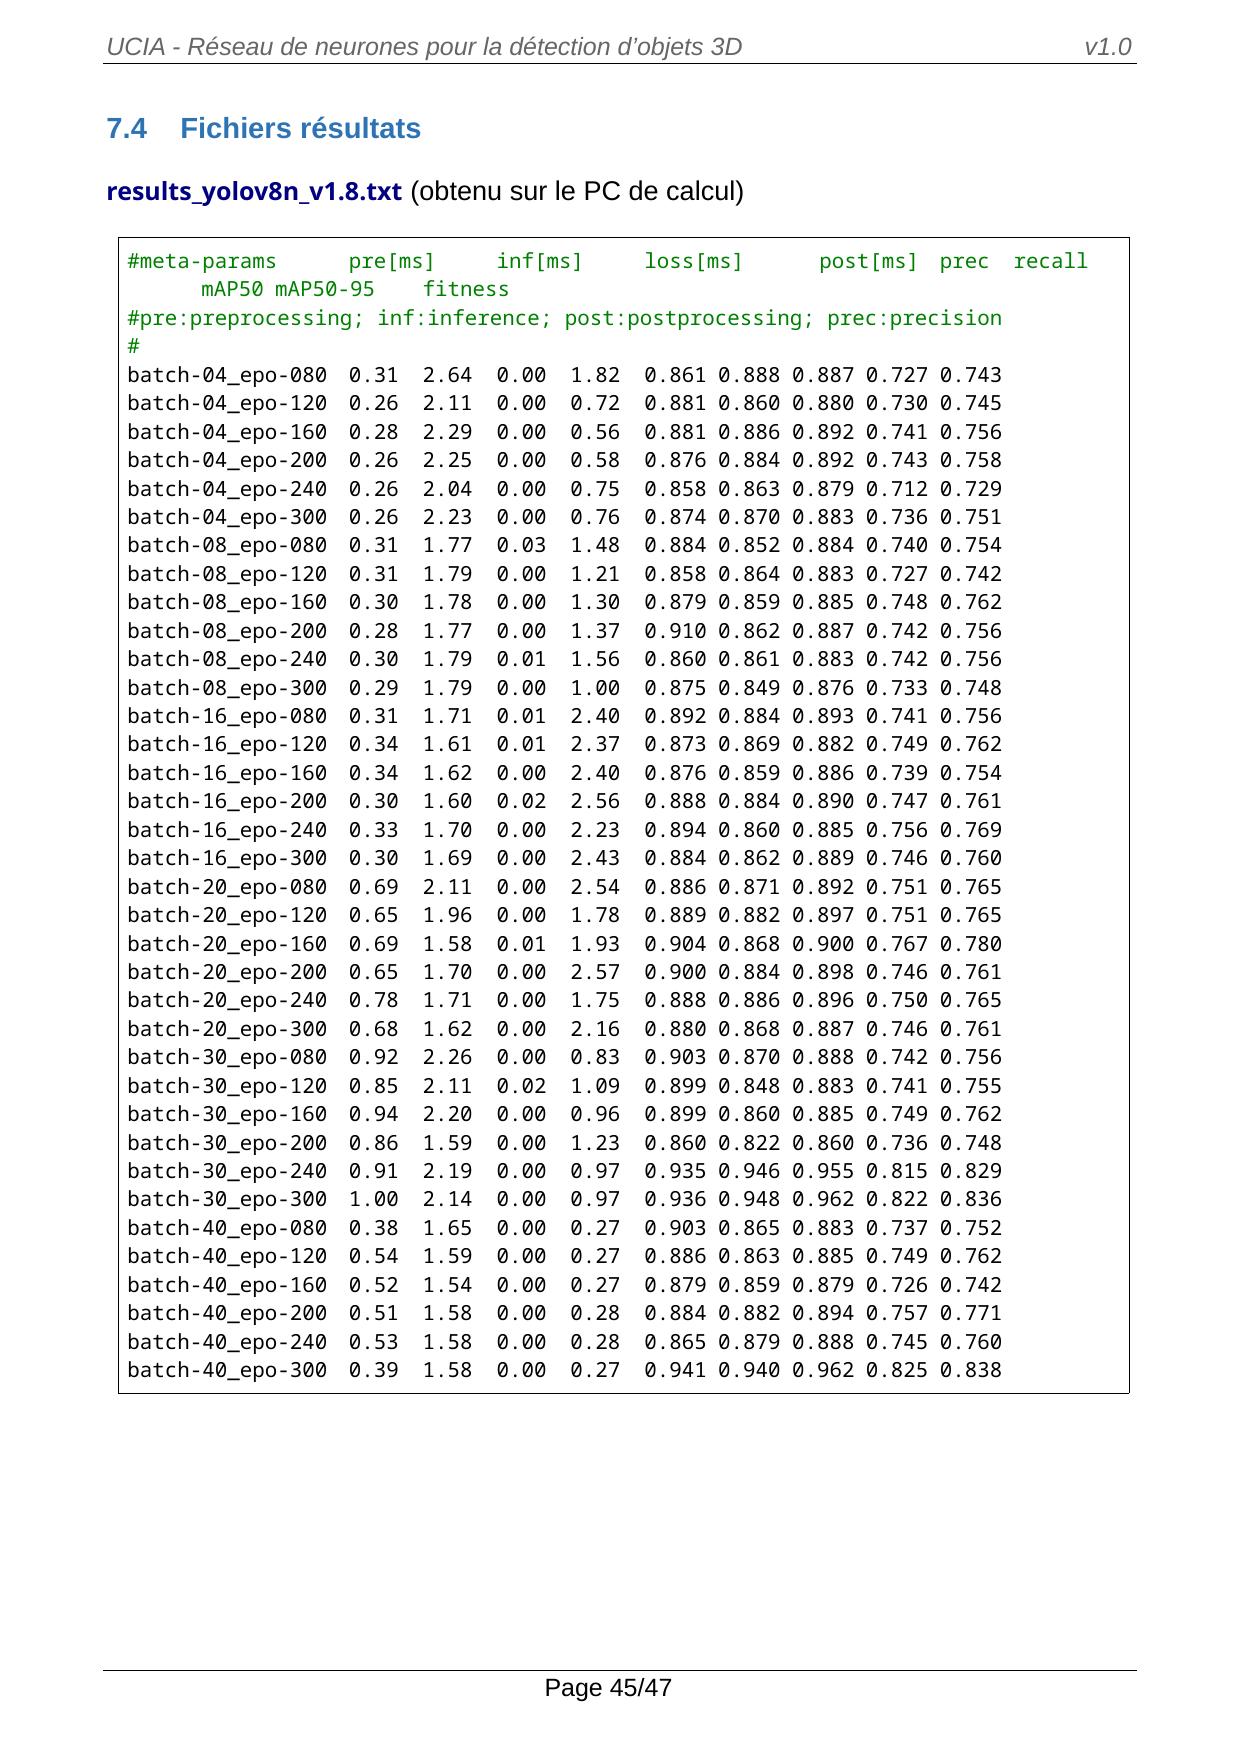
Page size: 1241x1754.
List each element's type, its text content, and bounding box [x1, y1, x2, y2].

text batch-04_epo-160 0.28 2.29 0.00 0.56 0.881 0.886 0.892 0.741 0.756 [127, 417, 1120, 445]
text batch-20_epo-160 0.69 1.58 0.01 1.93 0.904 0.868 0.900 0.767 0.780 [127, 929, 1120, 957]
text batch-04_epo-200 0.26 2.25 0.00 0.58 0.876 0.884 0.892 0.743 0.758 [127, 445, 1120, 474]
text batch-16_epo-200 0.30 1.60 0.02 2.56 0.888 0.884 0.890 0.747 0.761 [127, 786, 1120, 815]
text batch-16_epo-300 0.30 1.69 0.00 2.43 0.884 0.862 0.889 0.746 0.760 [127, 843, 1120, 872]
text batch-16_epo-240 0.33 1.70 0.00 2.23 0.894 0.860 0.885 0.756 0.769 [127, 815, 1120, 843]
text batch-40_epo-240 0.53 1.58 0.00 0.28 0.865 0.879 0.888 0.745 0.760 [127, 1327, 1120, 1355]
text batch-40_epo-120 0.54 1.59 0.00 0.27 0.886 0.863 0.885 0.749 0.762 [127, 1241, 1120, 1270]
text batch-30_epo-200 0.86 1.59 0.00 1.23 0.860 0.822 0.860 0.736 0.748 [127, 1128, 1120, 1156]
text batch-08_epo-080 0.31 1.77 0.03 1.48 0.884 0.852 0.884 0.740 0.754 [127, 531, 1120, 559]
text batch-16_epo-120 0.34 1.61 0.01 2.37 0.873 0.869 0.882 0.749 0.762 [127, 729, 1120, 758]
text batch-40_epo-080 0.38 1.65 0.00 0.27 0.903 0.865 0.883 0.737 0.752 [127, 1213, 1120, 1241]
text batch-04_epo-120 0.26 2.11 0.00 0.72 0.881 0.860 0.880 0.730 0.745 [127, 388, 1120, 417]
text batch-08_epo-120 0.31 1.79 0.00 1.21 0.858 0.864 0.883 0.727 0.742 [127, 559, 1120, 587]
text batch-40_epo-160 0.52 1.54 0.00 0.27 0.879 0.859 0.879 0.726 0.742 [127, 1270, 1120, 1298]
text batch-30_epo-240 0.91 2.19 0.00 0.97 0.935 0.946 0.955 0.815 0.829 [127, 1156, 1120, 1184]
text batch-08_epo-160 0.30 1.78 0.00 1.30 0.879 0.859 0.885 0.748 0.762 [127, 587, 1120, 616]
subtitle results_yolov8n_v1.8.txt (obtenu sur le PC de calcul) [106, 173, 1134, 208]
text batch-30_epo-300 1.00 2.14 0.00 0.97 0.936 0.948 0.962 0.822 0.836 [127, 1184, 1120, 1213]
text #pre:preprocessing; inf:inference; post:postprocessing; prec:precision [127, 303, 1120, 331]
text batch-08_epo-300 0.29 1.79 0.00 1.00 0.875 0.849 0.876 0.733 0.748 [127, 673, 1120, 701]
text batch-20_epo-300 0.68 1.62 0.00 2.16 0.880 0.868 0.887 0.746 0.761 [127, 1014, 1120, 1042]
text batch-30_epo-080 0.92 2.26 0.00 0.83 0.903 0.870 0.888 0.742 0.756 [127, 1042, 1120, 1071]
subtitle Fichiers résultats [106, 111, 1134, 145]
text #meta-params pre[ms] inf[ms] loss[ms] post[ms] prec recall mAP50 mAP50-95 fitness [127, 246, 1120, 303]
text batch-16_epo-160 0.34 1.62 0.00 2.40 0.876 0.859 0.886 0.739 0.754 [127, 758, 1120, 786]
text batch-40_epo-300 0.39 1.58 0.00 0.27 0.941 0.940 0.962 0.825 0.838 [127, 1355, 1120, 1384]
text batch-40_epo-200 0.51 1.58 0.00 0.28 0.884 0.882 0.894 0.757 0.771 [127, 1298, 1120, 1327]
text batch-20_epo-200 0.65 1.70 0.00 2.57 0.900 0.884 0.898 0.746 0.761 [127, 957, 1120, 986]
text batch-04_epo-240 0.26 2.04 0.00 0.75 0.858 0.863 0.879 0.712 0.729 [127, 474, 1120, 502]
text batch-30_epo-120 0.85 2.11 0.02 1.09 0.899 0.848 0.883 0.741 0.755 [127, 1071, 1120, 1099]
text batch-20_epo-080 0.69 2.11 0.00 2.54 0.886 0.871 0.892 0.751 0.765 [127, 872, 1120, 900]
text batch-04_epo-300 0.26 2.23 0.00 0.76 0.874 0.870 0.883 0.736 0.751 [127, 502, 1120, 531]
text batch-20_epo-240 0.78 1.71 0.00 1.75 0.888 0.886 0.896 0.750 0.765 [127, 986, 1120, 1014]
text batch-16_epo-080 0.31 1.71 0.01 2.40 0.892 0.884 0.893 0.741 0.756 [127, 701, 1120, 729]
text batch-08_epo-240 0.30 1.79 0.01 1.56 0.860 0.861 0.883 0.742 0.756 [127, 644, 1120, 673]
text # [127, 331, 1120, 360]
text batch-20_epo-120 0.65 1.96 0.00 1.78 0.889 0.882 0.897 0.751 0.765 [127, 900, 1120, 929]
text batch-04_epo-080 0.31 2.64 0.00 1.82 0.861 0.888 0.887 0.727 0.743 [127, 360, 1120, 388]
text batch-30_epo-160 0.94 2.20 0.00 0.96 0.899 0.860 0.885 0.749 0.762 [127, 1099, 1120, 1128]
text batch-08_epo-200 0.28 1.77 0.00 1.37 0.910 0.862 0.887 0.742 0.756 [127, 616, 1120, 644]
